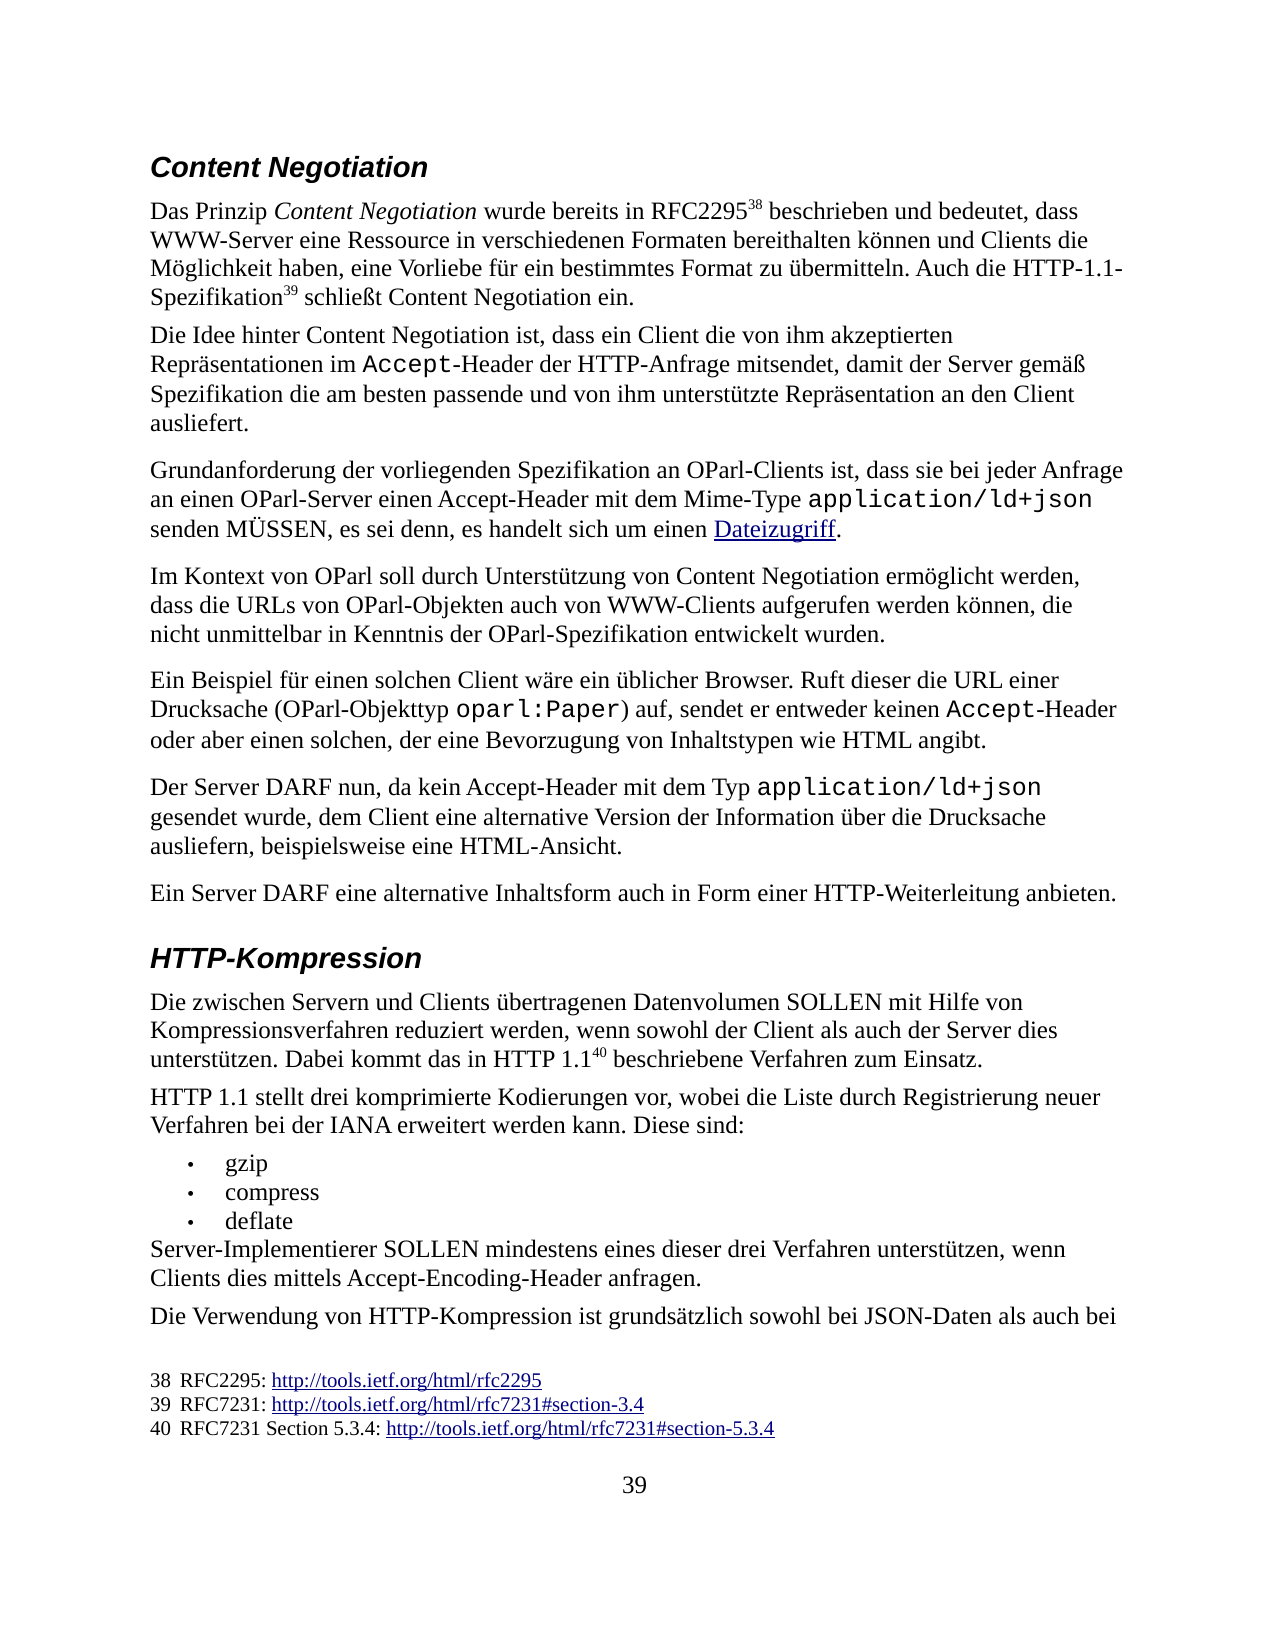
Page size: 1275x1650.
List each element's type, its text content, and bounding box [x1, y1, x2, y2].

text HTTP 1.1 stellt drei komprimierte Kodierungen vor, wobei die Liste durch Registrierung neuer Verfahren bei der IANA erweitert werden kann. Diese sind: [150, 1082, 1125, 1139]
list compress [187, 1177, 1125, 1206]
text Im Kontext von OParl soll durch Unterstützung von Content Negotiation ermöglicht werden, dass die URLs von OParl-Objekten auch von WWW-Clients aufgerufen werden können, die nicht unmittelbar in Kenntnis der OParl-Spezifikation entwickelt wurden. [150, 561, 1125, 647]
text RFC7231: http://tools.ietf.org/html/rfc7231#section-3.4 [150, 1392, 1125, 1416]
text Die Verwendung von HTTP-Kompression ist grundsätzlich sowohl bei JSON-Daten als auch bei [150, 1301, 1125, 1330]
subtitle HTTP-Kompression [150, 941, 1125, 974]
subtitle Content Negotiation [150, 150, 1125, 183]
text Das Prinzip Content Negotiation wurde bereits in RFC2295 beschrieben und bedeutet, dass WWW-Server eine Ressource in verschiedenen Formaten bereithalten können und Clients die Möglichkeit haben, eine Vorliebe für ein bestimmtes Format zu übermitteln. Auch die HTTP-1.1-Spezifikation schließt Content Negotiation ein. [150, 196, 1125, 311]
text Ein Beispiel für einen solchen Client wäre ein üblicher Browser. Ruft dieser die URL einer Drucksache (OParl-Objekttyp oparl:Paper) auf, sendet er entweder keinen Accept-Header oder aber einen solchen, der eine Bevorzugung von Inhaltstypen wie HTML angibt. [150, 665, 1125, 754]
text Ein Server DARF eine alternative Inhaltsform auch in Form einer HTTP-Weiterleitung anbieten. [150, 878, 1125, 907]
text RFC2295: http://tools.ietf.org/html/rfc2295 [150, 1368, 1125, 1392]
list gzip [187, 1148, 1125, 1177]
list deflate [187, 1206, 1125, 1234]
text Die zwischen Servern und Clients übertragenen Datenvolumen SOLLEN mit Hilfe von Kompressionsverfahren reduziert werden, wenn sowohl der Client als auch der Server dies unterstützen. Dabei kommt das in HTTP 1.1 beschriebene Verfahren zum Einsatz. [150, 987, 1125, 1073]
text Die Idee hinter Content Negotiation ist, dass ein Client die von ihm akzeptierten Repräsentationen im Accept-Header der HTTP-Anfrage mitsendet, damit der Server gemäß Spezifikation die am besten passende und von ihm unterstützte Repräsentation an den Client ausliefert. [150, 320, 1125, 437]
text Grundanforderung der vorliegenden Spezifikation an OParl-Clients ist, dass sie bei jeder Anfrage an einen OParl-Server einen Accept-Header mit dem Mime-Type application/ld+json senden MÜSSEN, es sei denn, es handelt sich um einen Dateizugriff. [150, 455, 1125, 543]
text Der Server DARF nun, da kein Accept-Header mit dem Typ application/ld+json gesendet wurde, dem Client eine alternative Version der Information über die Drucksache ausliefern, beispielsweise eine HTML-Ansicht. [150, 772, 1125, 860]
text Server-Implementierer SOLLEN mindestens eines dieser drei Verfahren unterstützen, wenn Clients dies mittels Accept-Encoding-Header anfragen. [150, 1234, 1125, 1292]
text RFC7231 Section 5.3.4: http://tools.ietf.org/html/rfc7231#section-5.3.4 [150, 1416, 1125, 1440]
